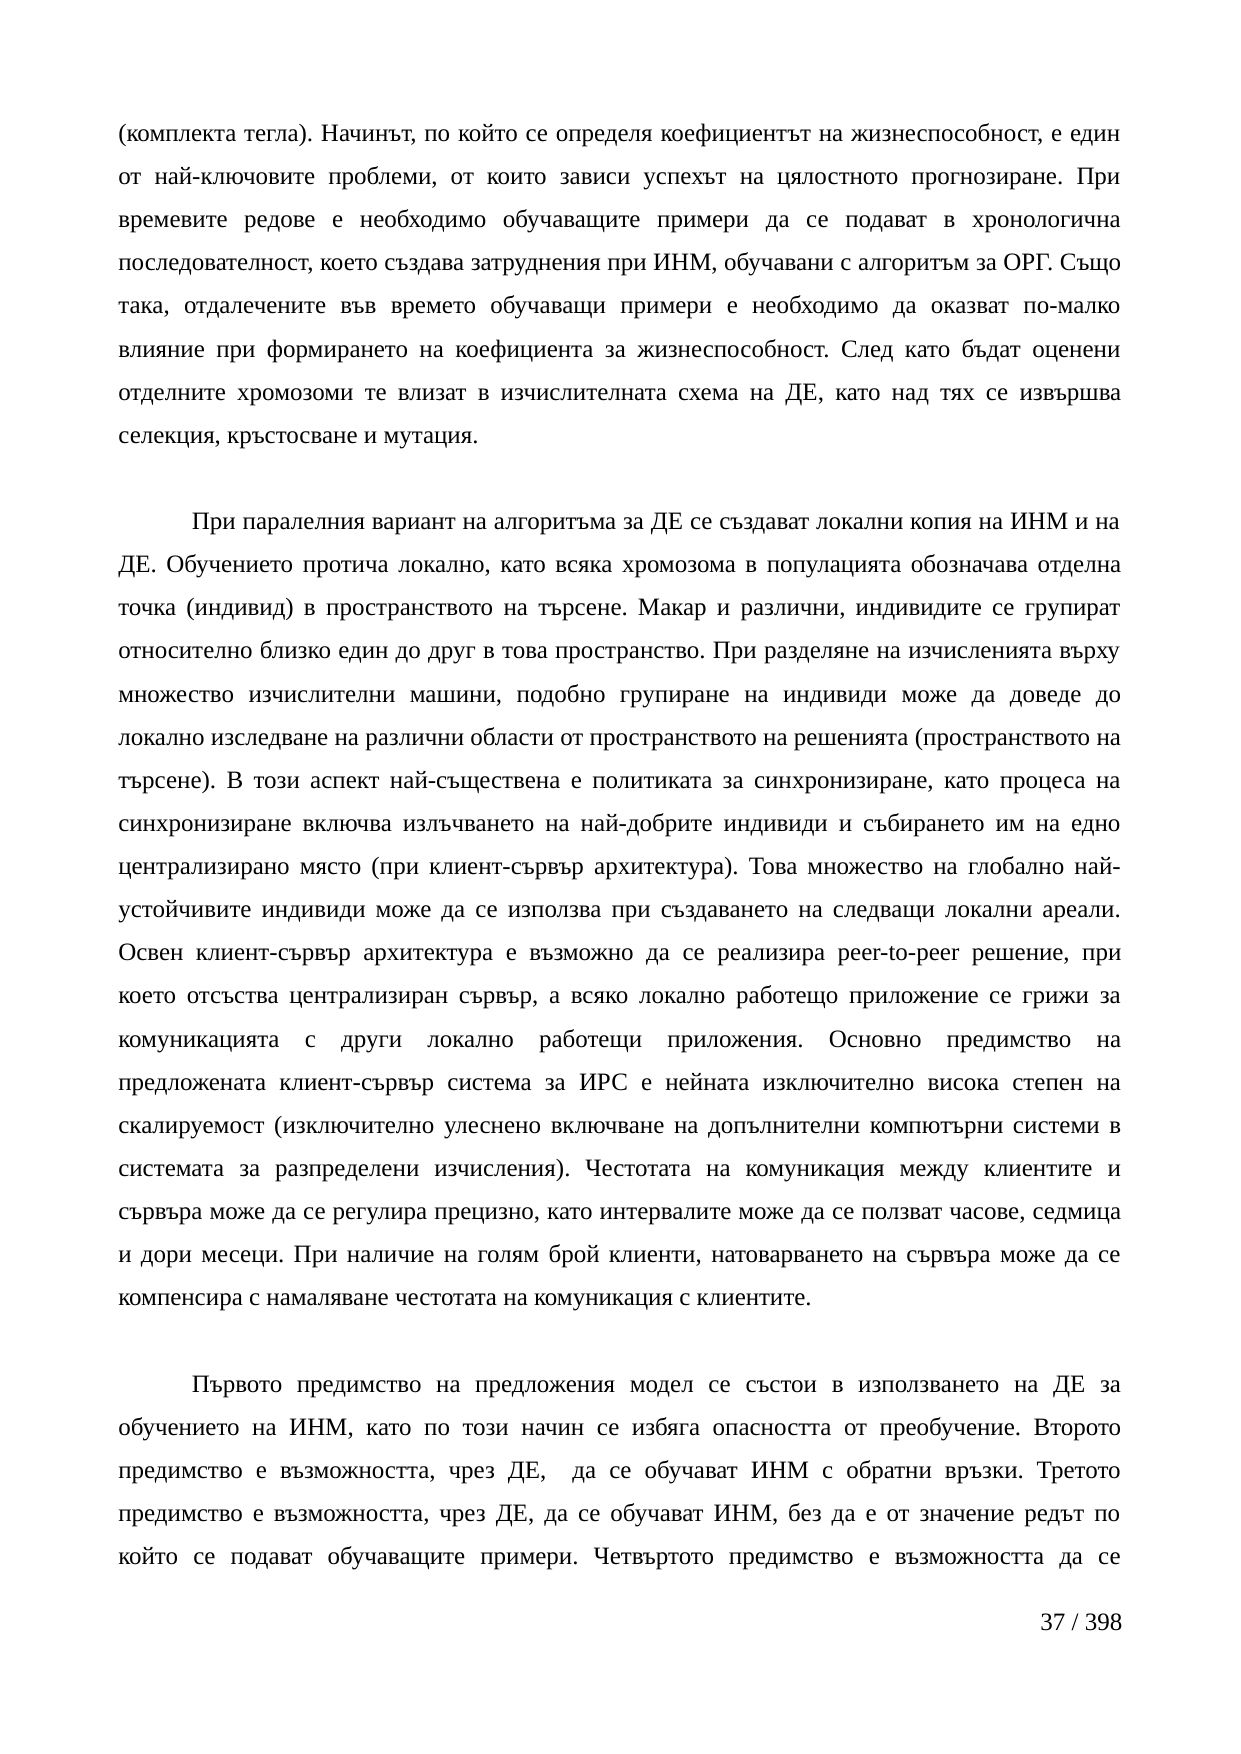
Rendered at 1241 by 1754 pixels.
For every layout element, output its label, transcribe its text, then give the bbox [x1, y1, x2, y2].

text При паралелния вариант на алгоритъма за ДЕ се създават локални копия на ИНМ и на ДЕ. Обучението протича локално, като всяка хромозома в популацията обозначава отделна точка (индивид) в пространството на търсене. Макар и различни, индивидите се групират относително близко един до друг в това пространство. При разделяне на изчисленията върху множество изчислителни машини, подобно групиране на индивиди може да доведе до локално изследване на различни области от пространството на решенията (пространството на търсене). В този аспект най-съществена е политиката за синхронизиране, като процеса на синхронизиране включва излъчването на най-добрите индивиди и събирането им на едно централизирано място (при клиент-сървър архитектура). Това множество на глобално най-устойчивите индивиди може да се използва при създаването на следващи локални ареали. Освен клиент-сървър архитектура е възможно да се реализира peer-to-peer решение, при което отсъства централизиран сървър, а всяко локално работещо приложение се грижи за комуникацията с други локално работещи приложения. Основно предимство на предложената клиент-сървър система за ИРС е нейната изключително висока степен на скалируемост (изключително улеснено включване на допълнителни компютърни системи в системата за разпределени изчисления). Честотата на комуникация между клиентите и сървъра може да се регулира прецизно, като интервалите може да се ползват часове, седмица и дори месеци. При наличие на голям брой клиенти, натоварването на сървъра може да се компенсира с намаляване честотата на комуникация с клиентите. [118, 506, 1122, 1311]
text (комплекта тегла). Начинът, по който се определя коефициентът на жизнеспособност, е един от най-ключовите проблеми, от които зависи успехът на цялостното прогнозиране. При времевите редове е необходимо обучаващите примери да се подават в хронологична последователност, което създава затруднения при ИНМ, обучавани с алгоритъм за ОРГ. Също така, отдалечените във времето обучаващи примери е необходимо да оказват по-малко влияние при формирането на коефициента за жизнеспособност. След като бъдат оценени отделните хромозоми те влизат в изчислителната схема на ДЕ, като над тях се извършва селекция, кръстосване и мутация. [118, 118, 1122, 449]
text Първото предимство на предложения модел се състои в използването на ДЕ за обучението на ИНМ, като по този начин се избяга опасността от преобучение. Второто предимство е възможността, чрез ДЕ, да се обучават ИНМ с обратни връзки. Третото предимство е възможността, чрез ДЕ, да се обучават ИНМ, без да е от значение редът по който се подават обучаващите примери. Четвъртото предимство е възможността да се [118, 1369, 1122, 1570]
